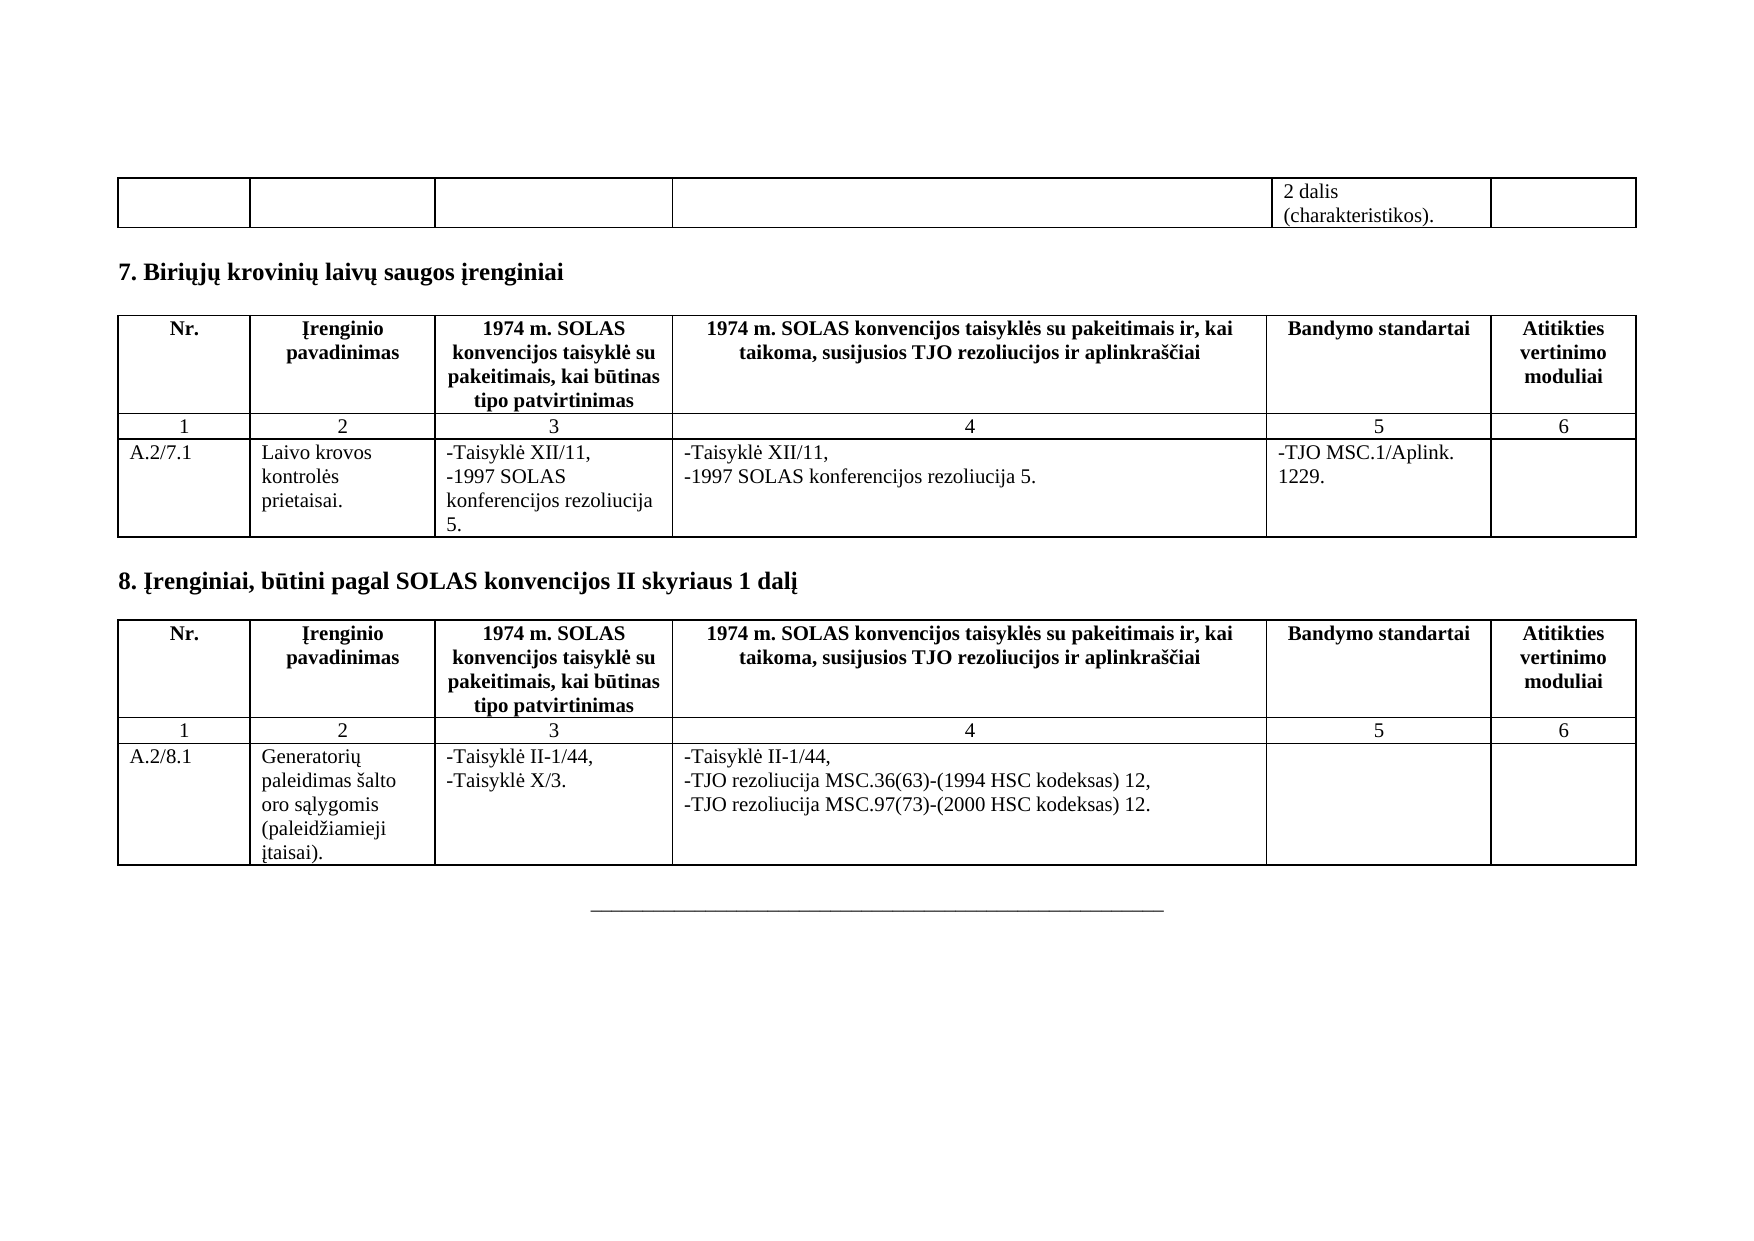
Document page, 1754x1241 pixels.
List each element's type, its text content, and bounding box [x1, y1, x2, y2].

table_cell [119, 179, 249, 227]
table_header Nr. [119, 316, 249, 412]
table_cell 2 [251, 718, 434, 742]
text 8. Įrenginiai, būtini pagal SOLAS konvencijos II skyriaus 1 dalį [118, 566, 1636, 595]
table_cell 2 dalis (charakteristikos). [1273, 179, 1490, 227]
table_header 1974 m. SOLAS konvencijos taisyklė su pakeitimais, kai būtinas tipo patvirtinimas [436, 316, 672, 412]
table_header Bandymo standartai [1267, 621, 1490, 717]
table_header Nr. [119, 621, 249, 717]
table_cell [1492, 179, 1635, 227]
table_cell 5 [1267, 718, 1490, 742]
table_cell 3 [436, 414, 672, 438]
table_cell A.2/8.1 [119, 744, 249, 864]
table_cell -Taisyklė XII/11, -1997 SOLAS konferencijos rezoliucija 5. [673, 440, 1266, 536]
table_cell [251, 179, 434, 227]
table_cell A.2/7.1 [119, 440, 249, 536]
table_cell 6 [1492, 718, 1635, 742]
table_header 1974 m. SOLAS konvencijos taisyklė su pakeitimais, kai būtinas tipo patvirtinimas [436, 621, 672, 717]
table_cell 1 [119, 718, 249, 742]
table_cell 6 [1492, 414, 1635, 438]
table_cell 1 [119, 414, 249, 438]
table_header Atitikties vertinimo moduliai [1492, 316, 1635, 412]
table_cell 5 [1267, 414, 1490, 438]
table_header Bandymo standartai [1267, 316, 1490, 412]
table_cell [436, 179, 672, 227]
table_cell Generatorių paleidimas šalto oro sąlygomis (paleidžiamieji įtaisai). [251, 744, 434, 864]
table_cell [1267, 744, 1490, 864]
text 7. Biriųjų krovinių laivų saugos įrenginiai [118, 257, 1636, 286]
table_cell -Taisyklė II-1/44, -TJO rezoliucija MSC.36(63)-(1994 HSC kodeksas) 12, -TJO rezoliucija MSC.97(73)-(2000 HSC kodeksas) 12. [673, 744, 1266, 864]
table_cell -Taisyklė II-1/44, -Taisyklė X/3. [436, 744, 672, 864]
table_cell 4 [673, 414, 1266, 438]
table_header 1974 m. SOLAS konvencijos taisyklės su pakeitimais ir, kai taikoma, susijusios TJO rezoliucijos ir aplinkraščiai [673, 621, 1266, 717]
table_cell -Taisyklė XII/11, -1997 SOLAS konferencijos rezoliucija 5. [436, 440, 672, 536]
table_header Atitikties vertinimo moduliai [1492, 621, 1635, 717]
table_cell [1492, 440, 1635, 536]
table_header Įrenginio pavadinimas [251, 621, 434, 717]
text _______________________________________________________ [118, 890, 1636, 914]
table_cell [673, 179, 1271, 227]
table_header 1974 m. SOLAS konvencijos taisyklės su pakeitimais ir, kai taikoma, susijusios TJO rezoliucijos ir aplinkraščiai [673, 316, 1266, 412]
table_cell 2 [251, 414, 434, 438]
table_cell Laivo krovos kontrolės prietaisai. [251, 440, 434, 536]
table_cell 3 [436, 718, 672, 742]
table_cell -TJO MSC.1/Aplink. 1229. [1267, 440, 1490, 536]
table_cell 4 [673, 718, 1266, 742]
table_cell [1492, 744, 1635, 864]
table_header Įrenginio pavadinimas [251, 316, 434, 412]
